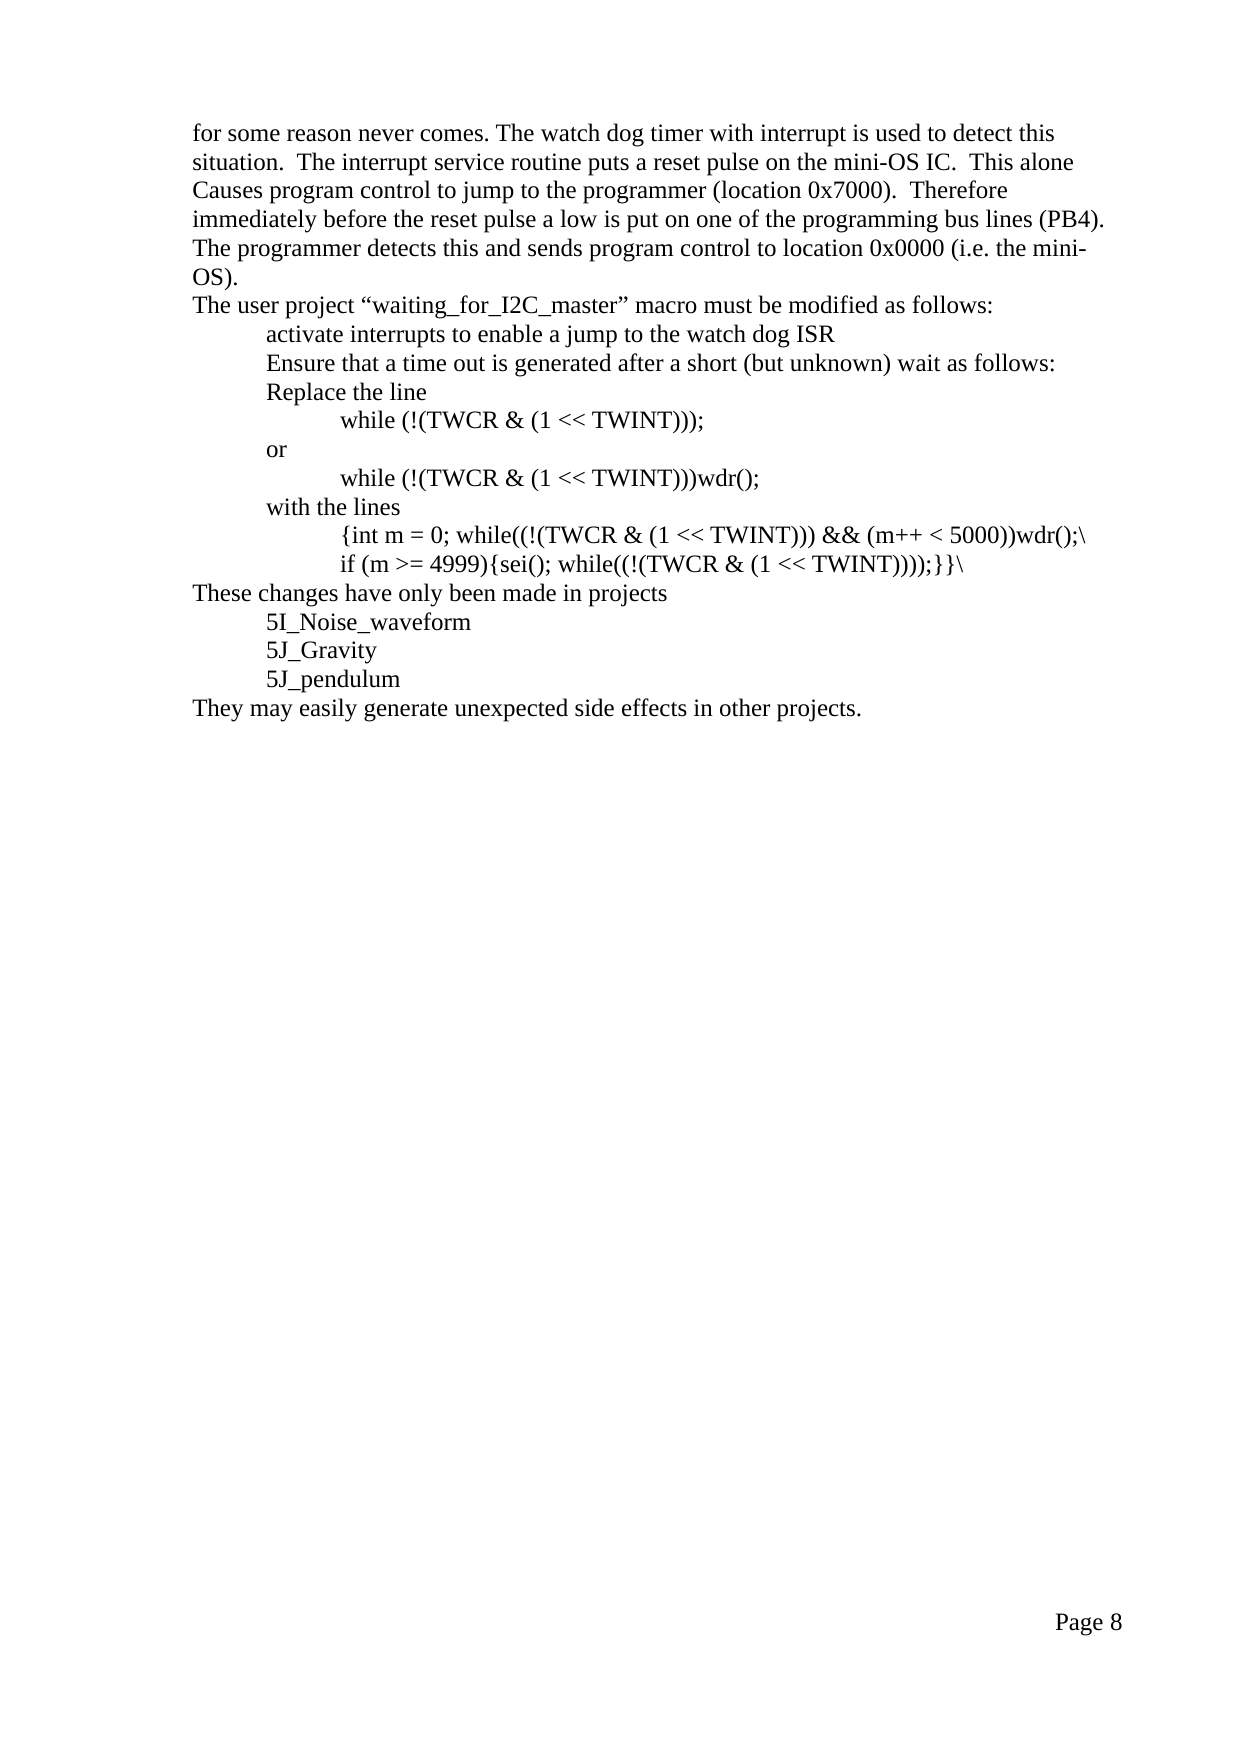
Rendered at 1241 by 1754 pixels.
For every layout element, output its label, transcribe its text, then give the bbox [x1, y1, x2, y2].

text 5J_Gravity [192, 636, 1122, 664]
text They may easily generate unexpected side effects in other projects. [192, 693, 1122, 722]
text {int m = 0; while((!(TWCR & (1 << TWINT))) && (m++ < 5000))wdr();\ [192, 521, 1122, 549]
text These changes have only been made in projects [192, 578, 1122, 607]
text while (!(TWCR & (1 << TWINT))); [192, 406, 1122, 434]
text for some reason never comes. The watch dog timer with interrupt is used to detect this situation. The interrupt service routine puts a reset pulse on the mini-OS IC. This alone Causes program control to jump to the programmer (location 0x7000). Therefore immediately before the reset pulse a low is put on one of the programming bus lines (PB4). The programmer detects this and sends program control to location 0x0000 (i.e. the mini-OS). [192, 118, 1122, 291]
text Ensure that a time out is generated after a short (but unknown) wait as follows: [192, 348, 1122, 377]
text 5I_Noise_waveform [192, 607, 1122, 636]
text 5J_pendulum [192, 664, 1122, 693]
text The user project “waiting_for_I2C_master” macro must be modified as follows: [192, 291, 1122, 319]
text Replace the line [192, 377, 1122, 406]
text with the lines [192, 492, 1122, 521]
text while (!(TWCR & (1 << TWINT)))wdr(); [192, 463, 1122, 492]
text or [192, 434, 1122, 463]
text if (m >= 4999){sei(); while((!(TWCR & (1 << TWINT))));}}\ [192, 549, 1122, 578]
text activate interrupts to enable a jump to the watch dog ISR [192, 319, 1122, 348]
